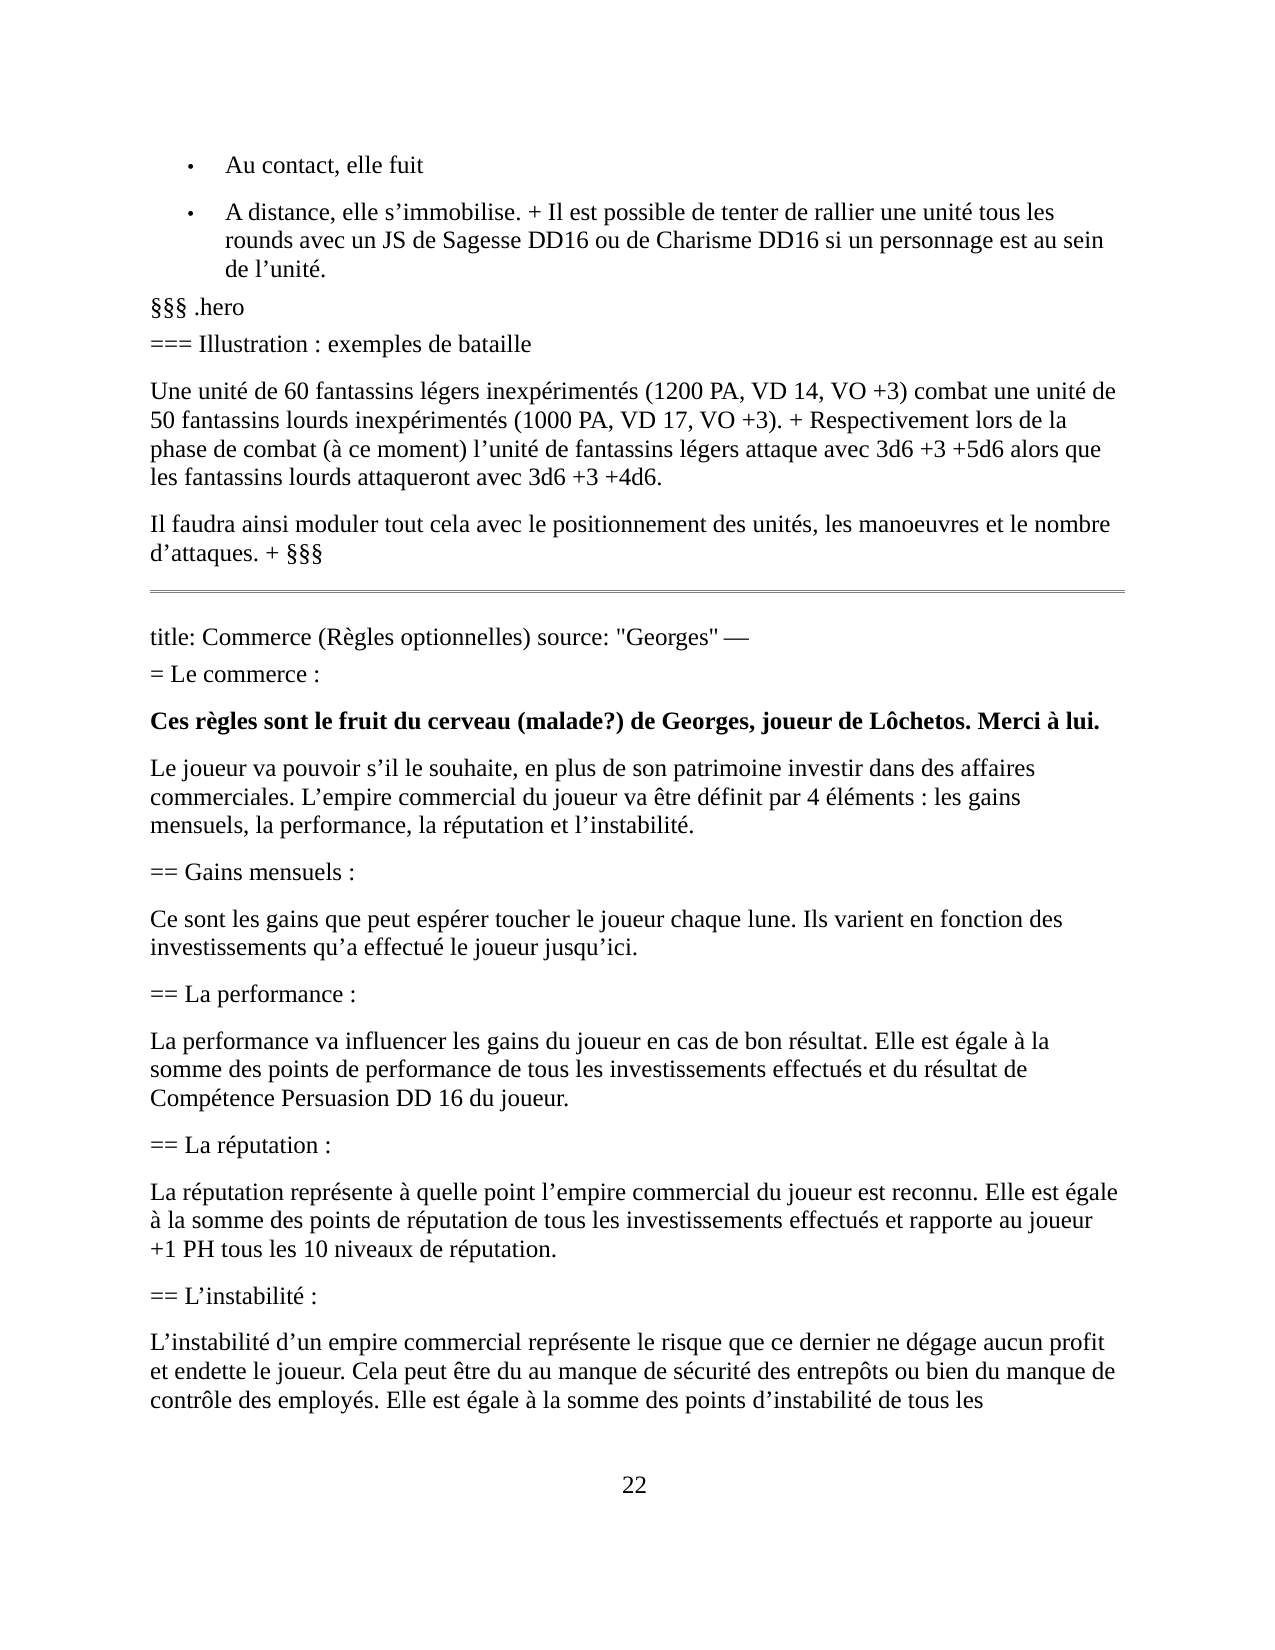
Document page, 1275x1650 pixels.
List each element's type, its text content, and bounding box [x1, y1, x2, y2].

text Une unité de 60 fantassins légers inexpérimentés (1200 PA, VD 14, VO +3) combat une unité de 50 fantassins lourds inexpérimentés (1000 PA, VD 17, VO +3). + Respectivement lors de la phase de combat (à ce moment) l’unité de fantassins légers attaque avec 3d6 +3 +5d6 alors que les fantassins lourds attaqueront avec 3d6 +3 +4d6. [150, 376, 1125, 491]
text §§§ .hero [150, 292, 1125, 321]
text == Gains mensuels : [150, 857, 1125, 886]
text === Illustration : exemples de bataille [150, 329, 1125, 358]
list A distance, elle s’immobilise. + Il est possible de tenter de rallier une unité tous les rounds avec un JS de Sagesse DD16 ou de Charisme DD16 si un personnage est au sein de l’unité. [187, 197, 1125, 283]
text La réputation représente à quelle point l’empire commercial du joueur est reconnu. Elle est égale à la somme des points de réputation de tous les investissements effectués et rapporte au joueur +1 PH tous les 10 niveaux de réputation. [150, 1177, 1125, 1263]
text Ces règles sont le fruit du cerveau (malade?) de Georges, joueur de Lôchetos. Merci à lui. [150, 706, 1125, 735]
text = Le commerce : [150, 659, 1125, 688]
text == La performance : [150, 979, 1125, 1008]
text == L’instabilité : [150, 1281, 1125, 1309]
text Ce sont les gains que peut espérer toucher le joueur chaque lune. Ils varient en fonction des investissements qu’a effectué le joueur jusqu’ici. [150, 904, 1125, 961]
text La performance va influencer les gains du joueur en cas de bon résultat. Elle est égale à la somme des points de performance de tous les investissements effectués et du résultat de Compétence Persuasion DD 16 du joueur. [150, 1026, 1125, 1112]
text title: Commerce (Règles optionnelles) source: "Georges" — [150, 622, 1125, 651]
list Au contact, elle fuit [187, 150, 1125, 179]
text == La réputation : [150, 1130, 1125, 1159]
text L’instabilité d’un empire commercial représente le risque que ce dernier ne dégage aucun profit et endette le joueur. Cela peut être du au manque de sécurité des entrepôts ou bien du manque de contrôle des employés. Elle est égale à la somme des points d’instabilité de tous les [150, 1327, 1125, 1414]
text Il faudra ainsi moduler tout cela avec le positionnement des unités, les manoeuvres et le nombre d’attaques. + §§§ [150, 509, 1125, 567]
text Le joueur va pouvoir s’il le souhaite, en plus de son patrimoine investir dans des affaires commerciales. L’empire commercial du joueur va être définit par 4 éléments : les gains mensuels, la performance, la réputation et l’instabilité. [150, 753, 1125, 839]
